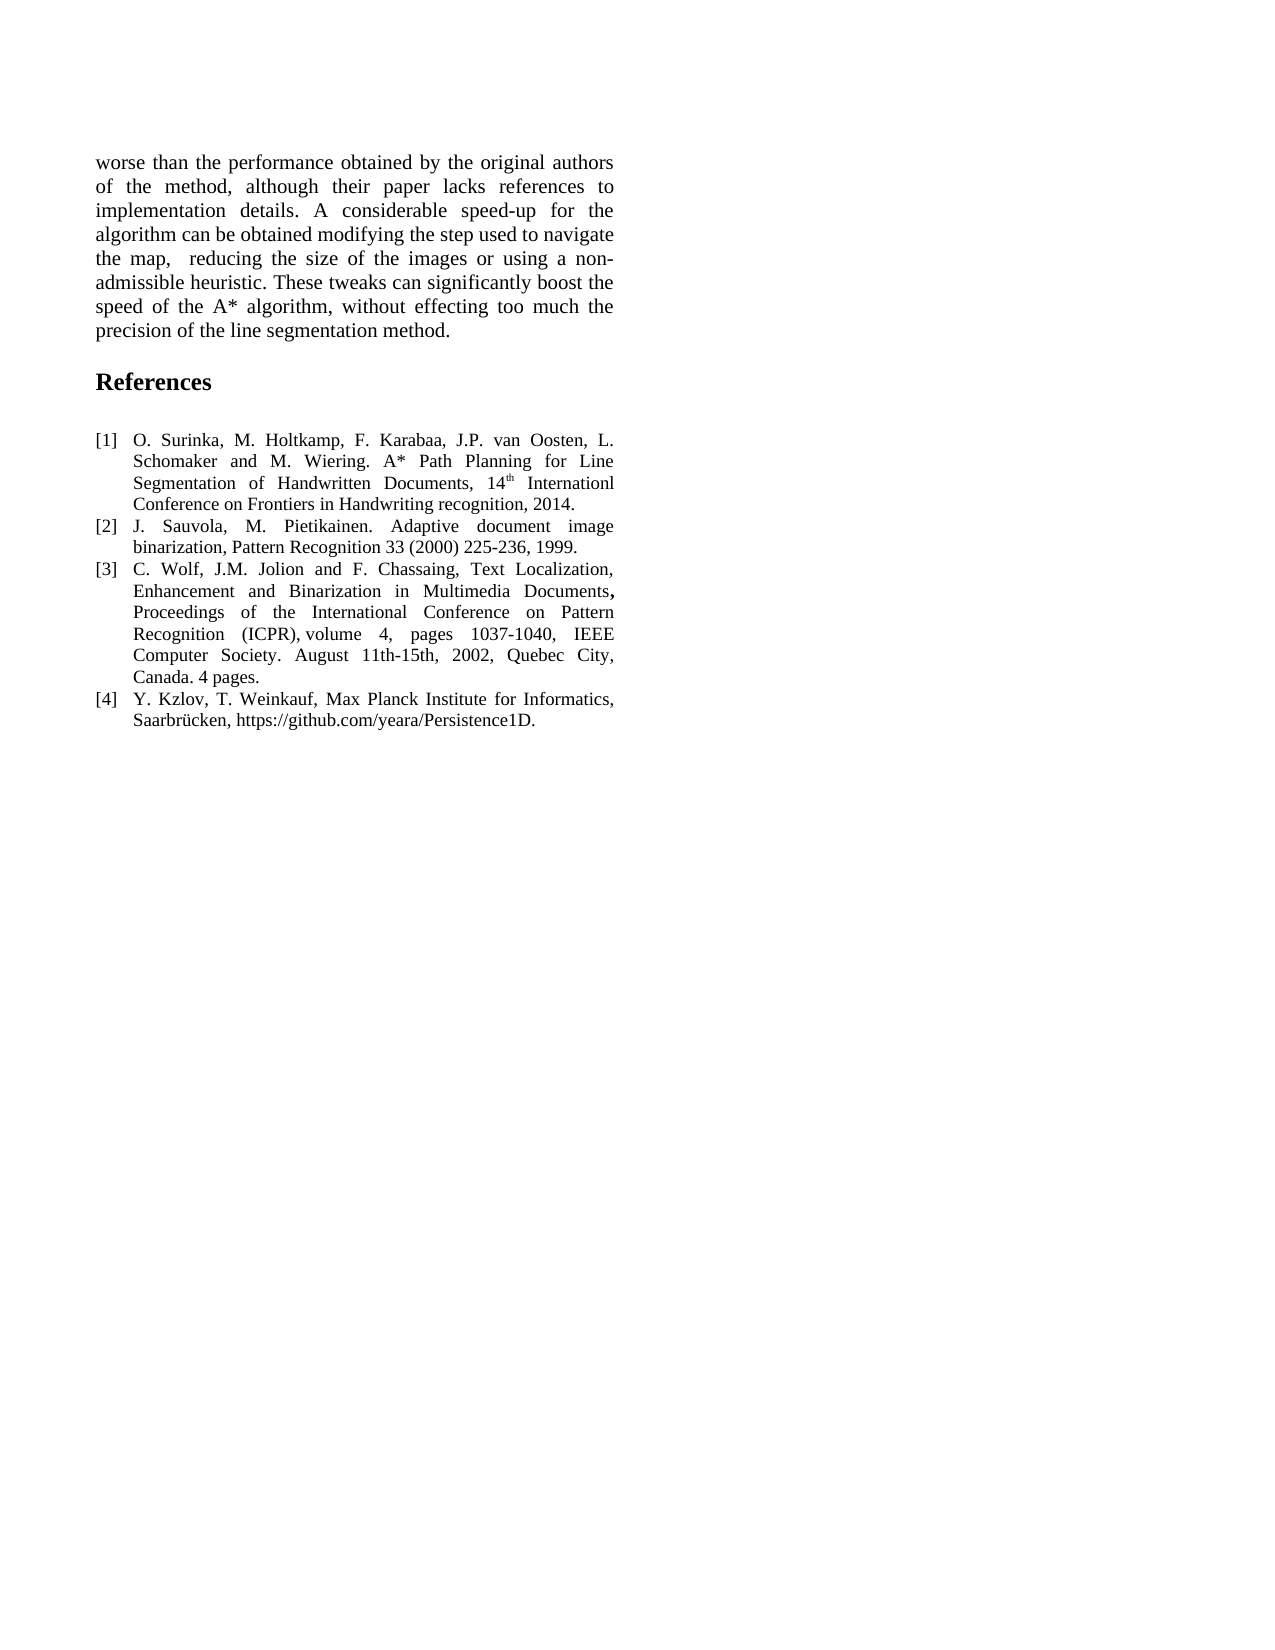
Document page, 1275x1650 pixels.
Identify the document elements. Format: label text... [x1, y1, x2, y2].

list C. Wolf, J.M. Jolion and F. Chassaing, Text Localization, Enhancement and Binarization in Multimedia Documents, Proceedings of the International Conference on Pattern Recognition (ICPR), volume 4, pages 1037-1040, IEEE Computer Society. August 11th-15th, 2002, Quebec City, Canada. 4 pages. [95, 558, 614, 687]
list O. Surinka, M. Holtkamp, F. Karabaa, J.P. van Oosten, L. Schomaker and M. Wiering. A* Path Planning for Line Segmentation of Handwritten Documents, 14th Internationl Conference on Frontiers in Handwriting recognition, 2014. [95, 429, 614, 515]
list J. Sauvola, M. Pietikainen. Adaptive document image binarization, Pattern Recognition 33 (2000) 225-236, 1999. [95, 515, 614, 558]
text worse than the performance obtained by the original authors of the method, although their paper lacks references to implementation details. A considerable speed-up for the algorithm can be obtained modifying the step used to navigate the map, reducing the size of the images or using a non-admissible heuristic. These tweaks can significantly boost the speed of the A* algorithm, without effecting too much the precision of the line segmentation method. [95, 150, 614, 342]
subtitle References [95, 367, 614, 396]
list Y. Kzlov, T. Weinkauf, Max Planck Institute for Informatics, Saarbrücken, https://github.com/yeara/Persistence1D. [95, 687, 614, 731]
